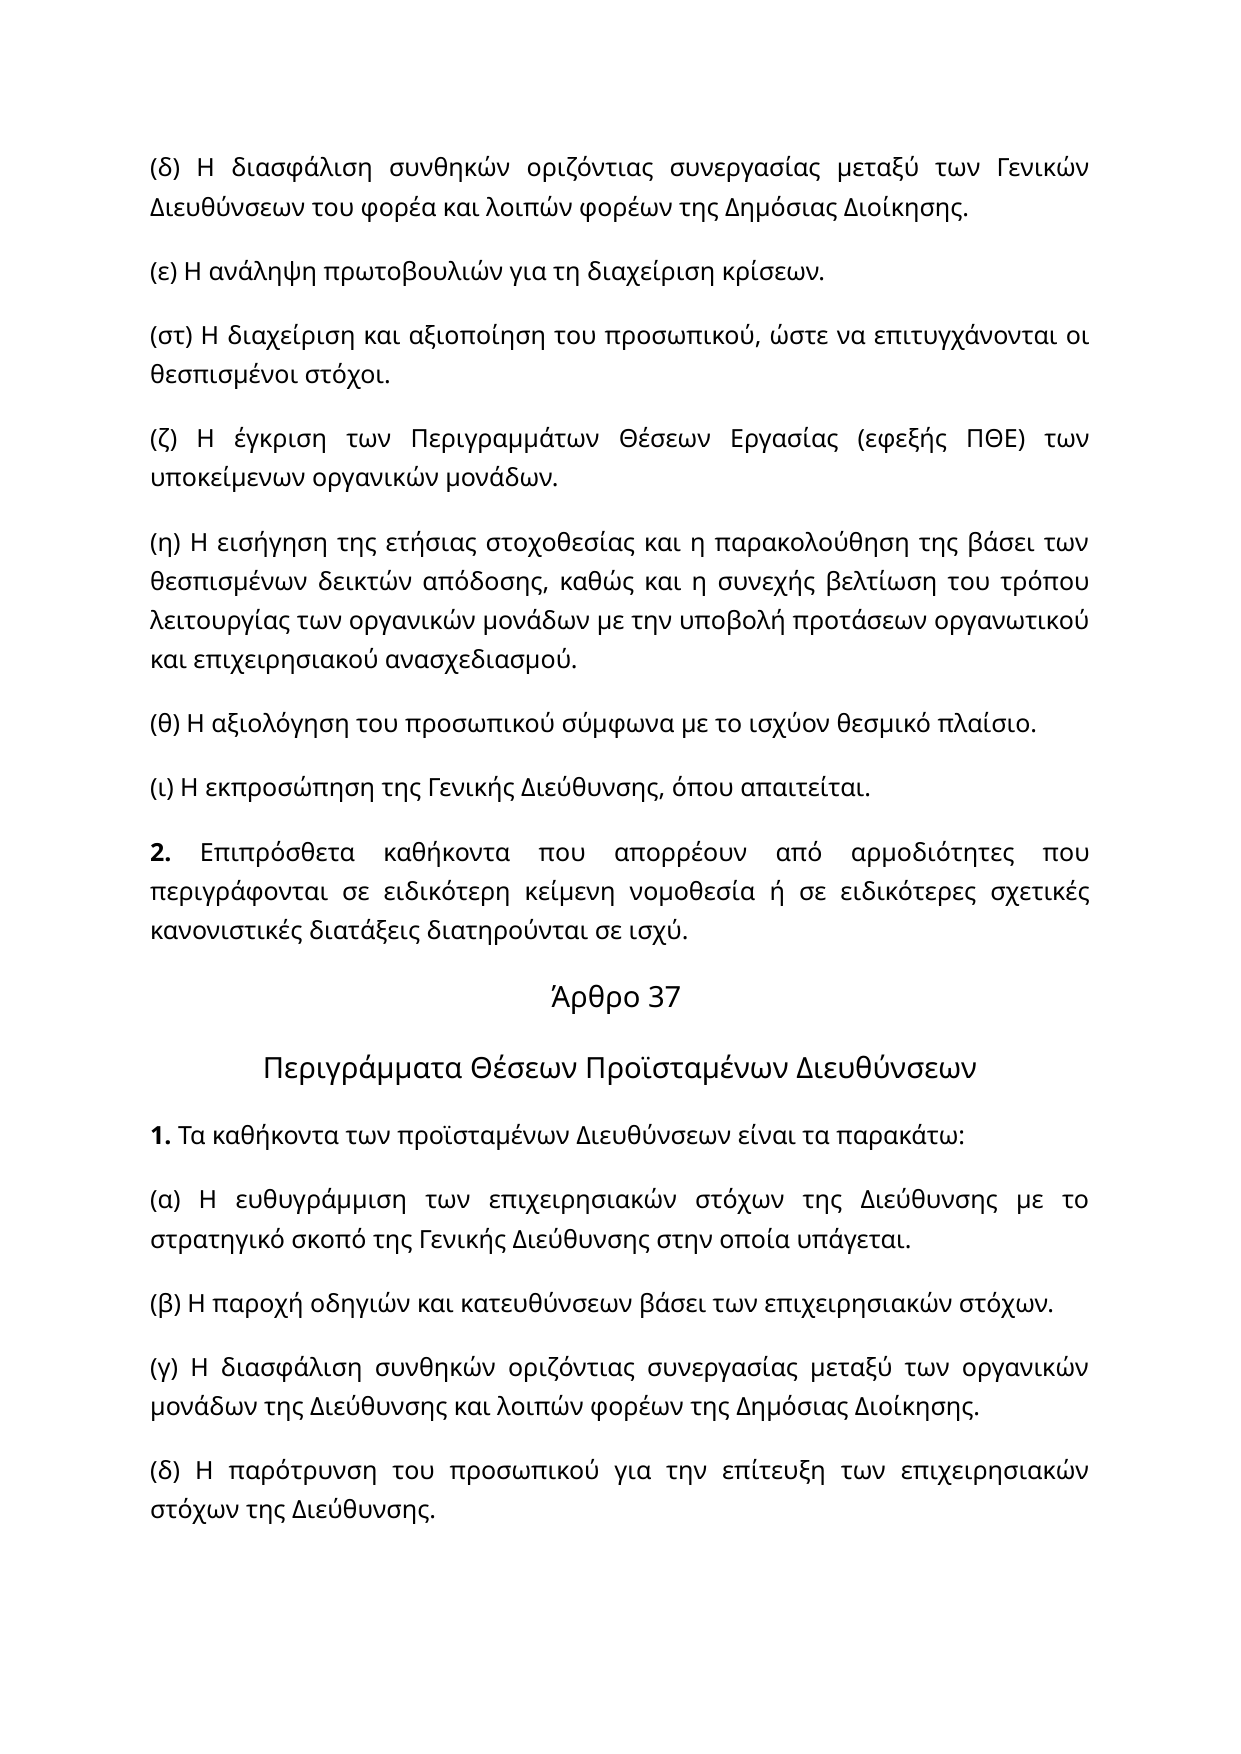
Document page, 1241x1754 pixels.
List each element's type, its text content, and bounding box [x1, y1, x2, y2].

text (α) Η ευθυγράμμιση των επιχειρησιακών στόχων της Διεύθυνσης με το στρατηγικό σκοπό της Γενικής Διεύθυνσης στην οποία υπάγεται. [150, 1182, 1090, 1255]
text 1. Τα καθήκοντα των προϊσταμένων Διευθύνσεων είναι τα παρακάτω: [150, 1118, 1090, 1152]
text (δ) Η παρότρυνση του προσωπικού για την επίτευξη των επιχειρησιακών στόχων της Διεύθυνσης. [150, 1453, 1090, 1526]
text (β) Η παροχή οδηγιών και κατευθύνσεων βάσει των επιχειρησιακών στόχων. [150, 1285, 1090, 1319]
text 2. Επιπρόσθετα καθήκοντα που απορρέουν από αρμοδιότητες που περιγράφονται σε ειδικότερη κείμενη νομοθεσία ή σε ειδικότερες σχετικές κανονιστικές διατάξεις διατηρούνται σε ισχύ. [150, 834, 1090, 947]
text (δ) Η διασφάλιση συνθηκών οριζόντιας συνεργασίας μεταξύ των Γενικών Διευθύνσεων του φορέα και λοιπών φορέων της Δημόσιας Διοίκησης. [150, 150, 1090, 223]
text (η) Η εισήγηση της ετήσιας στοχοθεσίας και η παρακολούθηση της βάσει των θεσπισμένων δεικτών απόδοσης, καθώς και η συνεχής βελτίωση του τρόπου λειτουργίας των οργανικών μονάδων με την υποβολή προτάσεων οργανωτικού και επιχειρησιακού ανασχεδιασμού. [150, 524, 1090, 676]
subtitle Άρθρο 37 [150, 977, 1090, 1016]
text (θ) Η αξιολόγηση του προσωπικού σύμφωνα με το ισχύον θεσμικό πλαίσιο. [150, 706, 1090, 740]
subtitle Περιγράμματα Θέσεων Προϊσταμένων Διευθύνσεων [150, 1047, 1090, 1087]
text (ζ) Η έγκριση των Περιγραμμάτων Θέσεων Εργασίας (εφεξής ΠΘΕ) των υποκείμενων οργανικών μονάδων. [150, 421, 1090, 494]
text (ε) Η ανάληψη πρωτοβουλιών για τη διαχείριση κρίσεων. [150, 253, 1090, 287]
text (γ) Η διασφάλιση συνθηκών οριζόντιας συνεργασίας μεταξύ των οργανικών μονάδων της Διεύθυνσης και λοιπών φορέων της Δημόσιας Διοίκησης. [150, 1349, 1090, 1423]
text (στ) Η διαχείριση και αξιοποίηση του προσωπικού, ώστε να επιτυγχάνονται οι θεσπισμένοι στόχοι. [150, 317, 1090, 391]
text (ι) Η εκπροσώπηση της Γενικής Διεύθυνσης, όπου απαιτείται. [150, 770, 1090, 804]
